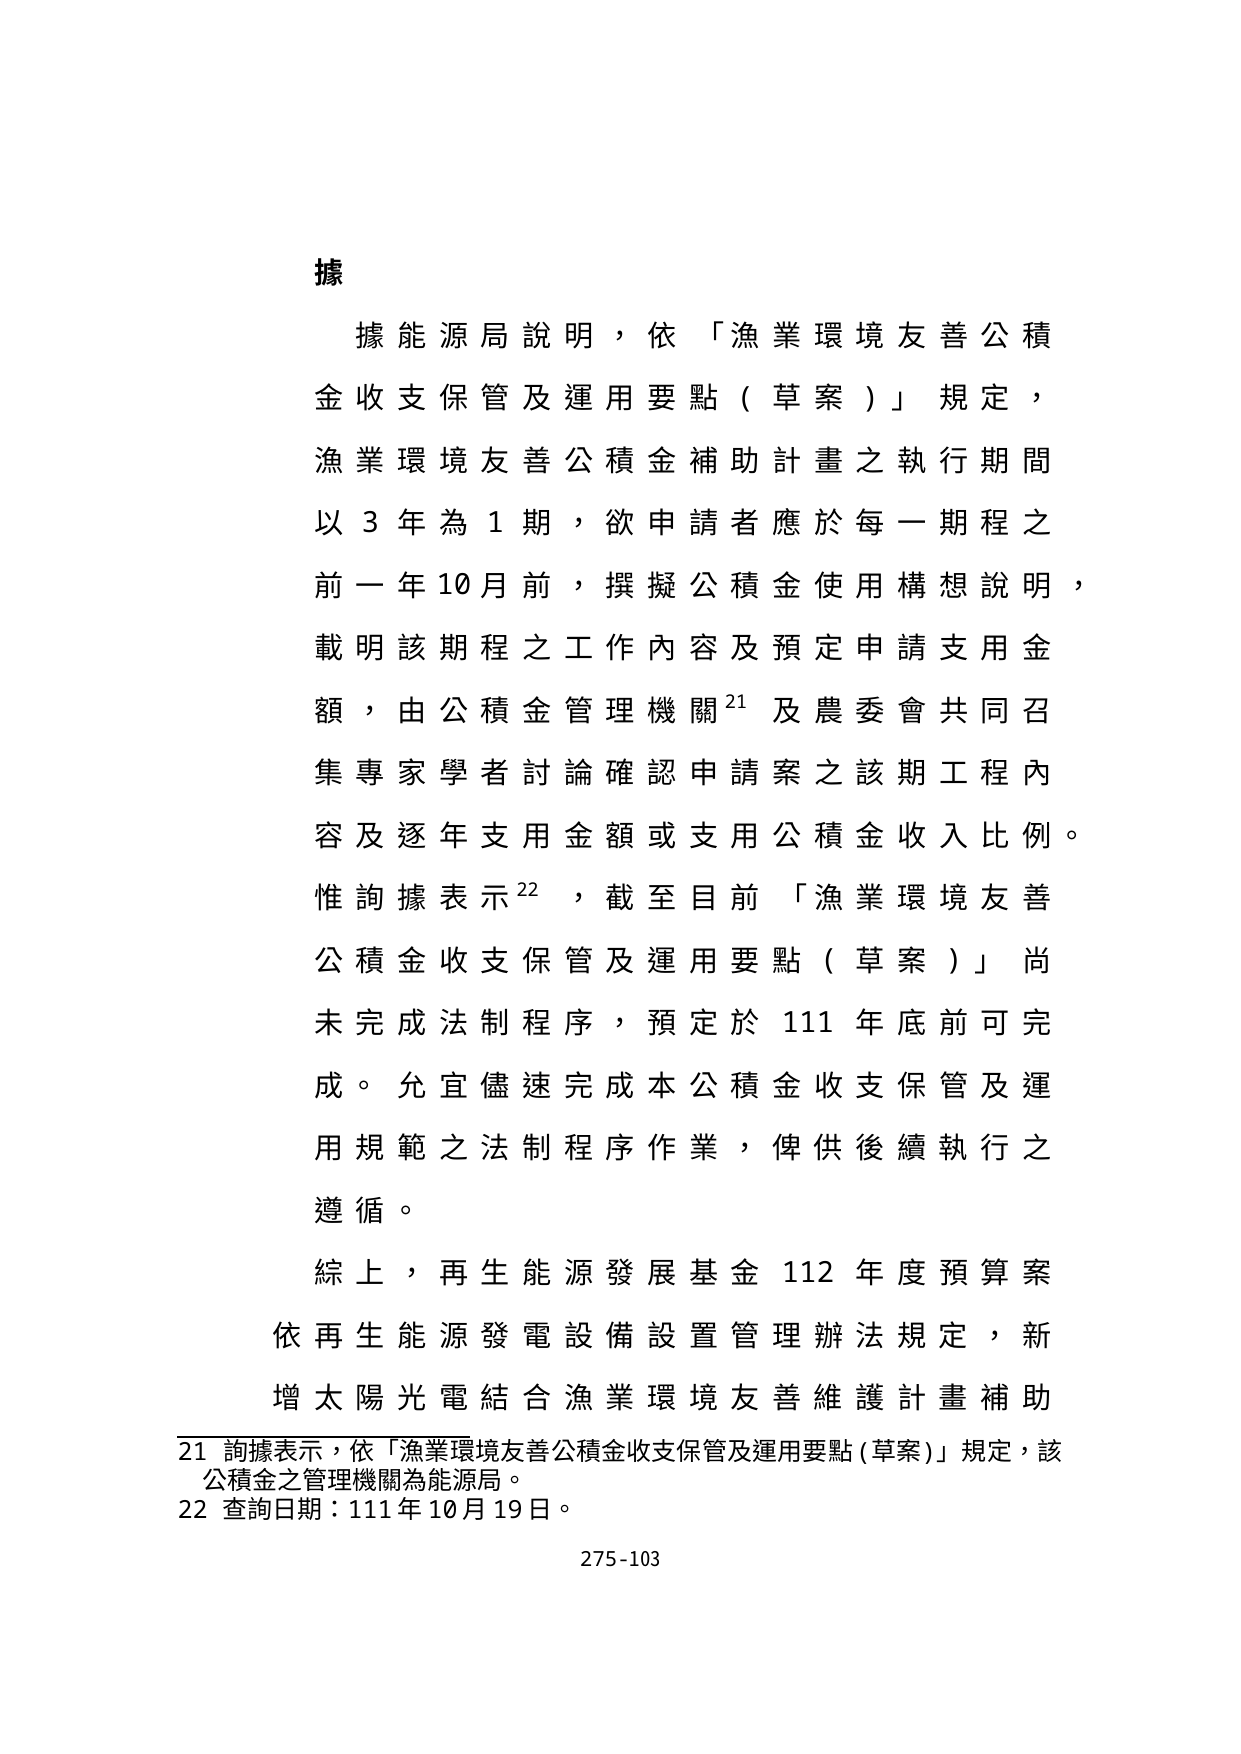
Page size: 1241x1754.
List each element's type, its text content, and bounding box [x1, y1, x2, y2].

text 詢據表示，依「漁業環境友善公積金收支保管及運用要點(草案)」規定，該公積金之管理機關為能源局。 [177, 1437, 1063, 1496]
text 查詢日期：111年10月19日。 [177, 1496, 1063, 1525]
text 據能源局說明，依「漁業環境友善公積金收支保管及運用要點(草案)」規定，漁業環境友善公積金補助計畫之執行期間以3年為1期，欲申請者應於每一期程之前一年10月前，撰擬公積金使用構想說明，載明該期程之工作內容及預定申請支用金額，由公積金管理機關及農委會共同召集專家學者討論確認申請案之該期工程內容及逐年支用金額或支用公積金收入比例。惟詢據表示，截至目前「漁業環境友善公積金收支保管及運用要點(草案)」尚未完成法制程序，預定於111年底前可完成。允宜儘速完成本公積金收支保管及運用規範之法制程序作業，俾供後續執行之遵循。 [271, 292, 1058, 1229]
text 綜上，再生能源發展基金112年度預算案依再生能源發電設備設置管理辦法規定，新增太陽光電結合漁業環境友善維護計畫補助 [242, 1229, 1058, 1417]
text 據 [242, 229, 1058, 292]
